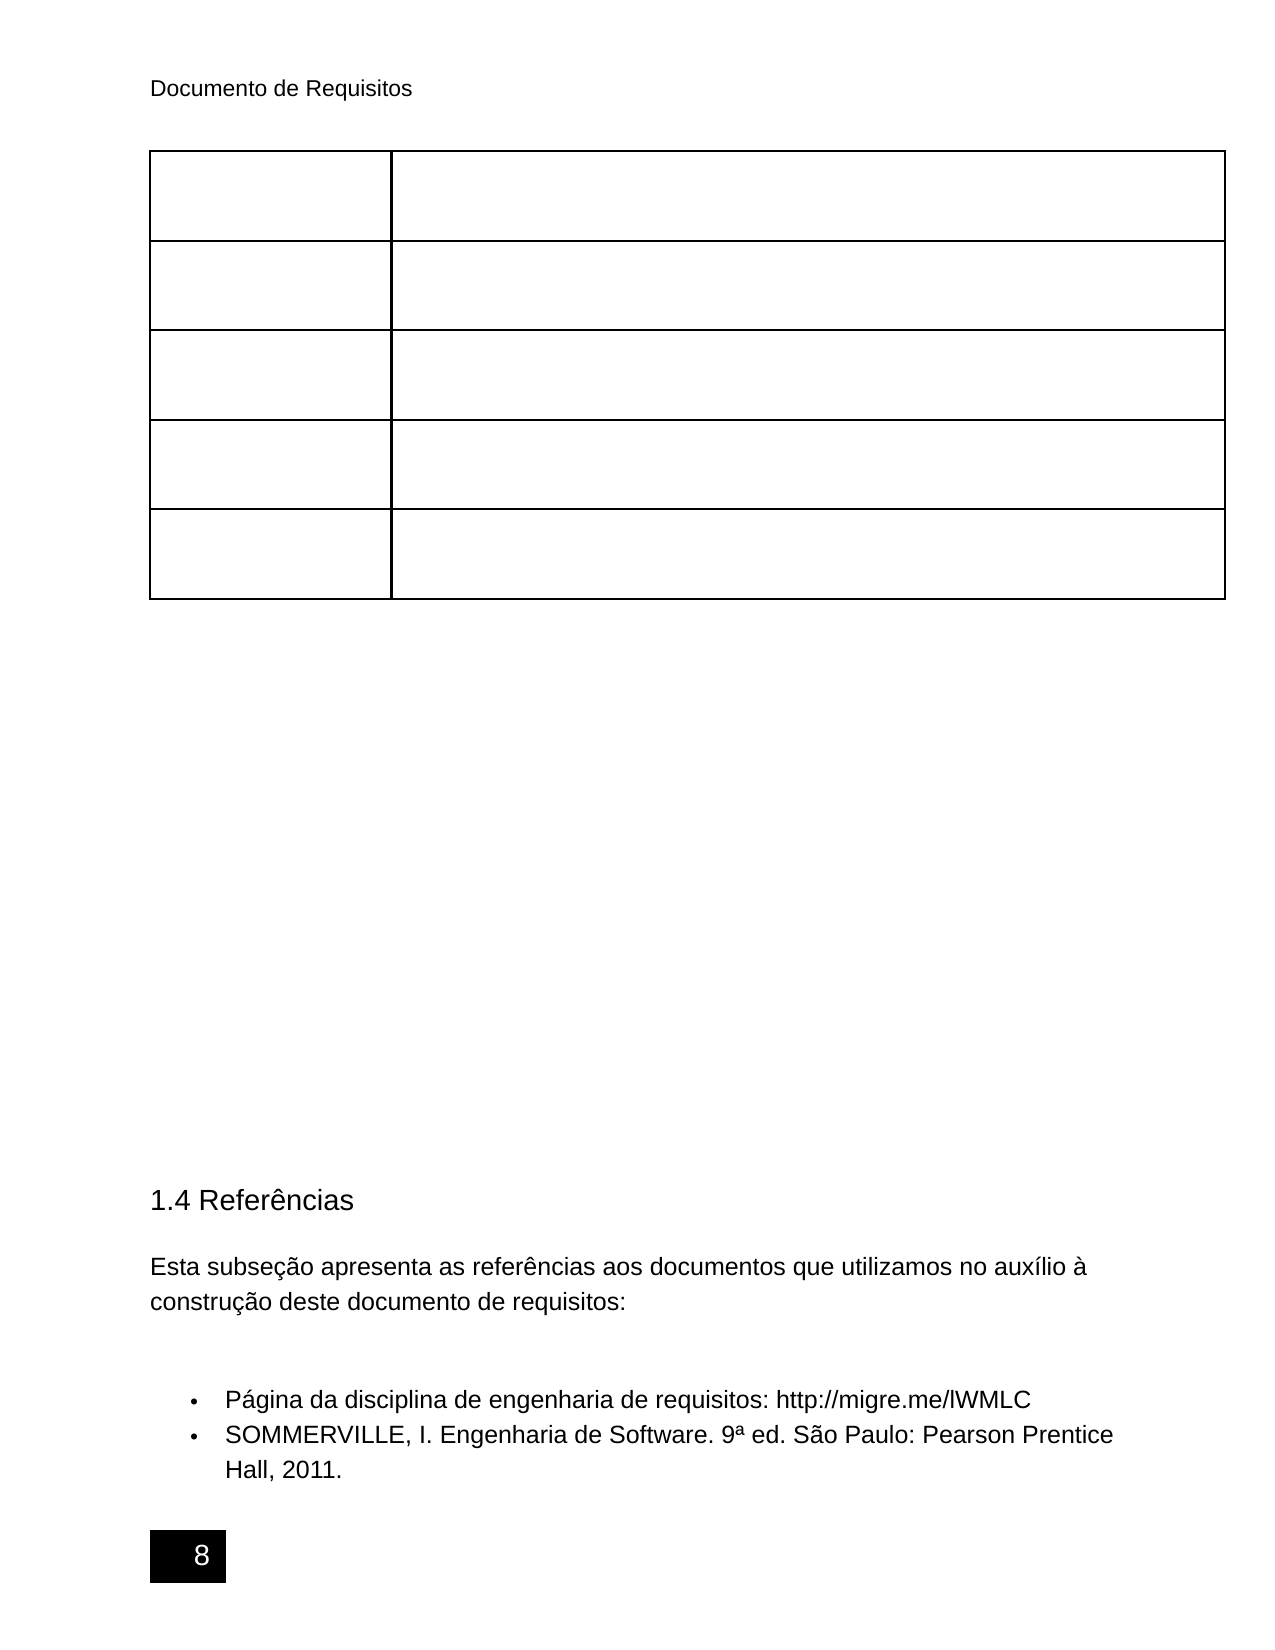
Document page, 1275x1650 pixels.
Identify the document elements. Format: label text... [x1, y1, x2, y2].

text Esta subseção apresenta as referências aos documentos que utilizamos no auxílio à construção deste documento de requisitos: [150, 1252, 1125, 1315]
table_cell [151, 331, 390, 418]
table_cell [151, 242, 390, 329]
table_cell [393, 242, 1224, 329]
table_cell [151, 510, 390, 597]
table_cell [151, 421, 390, 508]
table_cell [151, 152, 390, 239]
subtitle 1.4 Referências [150, 1183, 1125, 1217]
table_cell [393, 510, 1224, 597]
table_cell [393, 152, 1224, 239]
table_cell [393, 421, 1224, 508]
list SOMMERVILLE, I. Engenharia de Software. 9ª ed. São Paulo: Pearson Prentice Hall, 2011. [187, 1420, 1125, 1484]
table_cell [393, 331, 1224, 418]
list Página da disciplina de engenharia de requisitos: http://migre.me/lWMLC [187, 1385, 1125, 1414]
